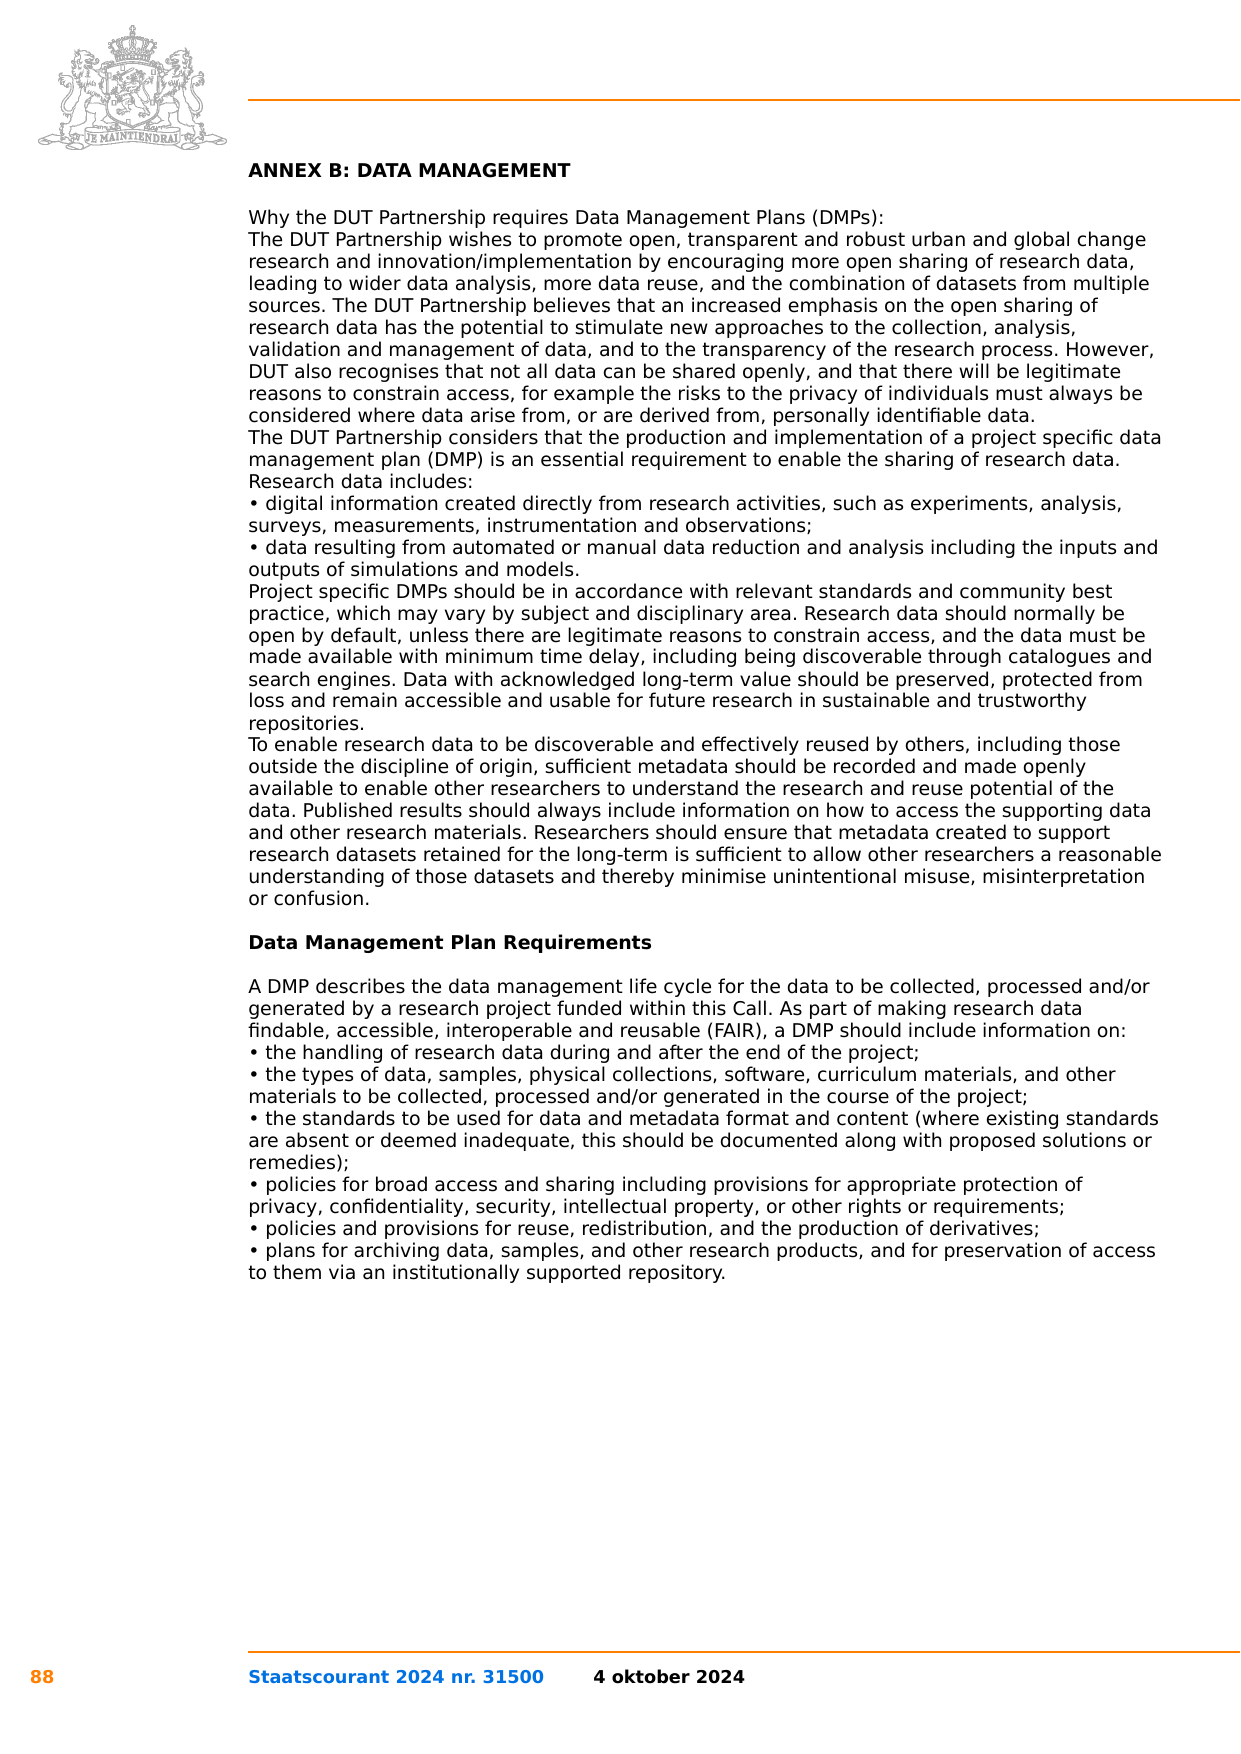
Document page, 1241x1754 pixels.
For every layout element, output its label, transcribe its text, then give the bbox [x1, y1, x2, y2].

text Why the DUT Partnership requires Data Management Plans (DMPs): [248, 207, 1163, 229]
text • policies and provisions for reuse, redistribution, and the production of derivatives; [248, 1218, 1163, 1240]
picture [38, 25, 227, 150]
text To enable research data to be discoverable and effectively reused by others, including those outside the discipline of origin, sufficient metadata should be recorded and made openly available to enable other researchers to understand the research and reuse potential of the data. Published results should always include information on how to access the supporting data and other research materials. Researchers should ensure that metadata created to support research datasets retained for the long-term is sufficient to allow other researchers a reasonable understanding of those datasets and thereby minimise unintentional misuse, misinterpretation or confusion. [248, 734, 1163, 910]
text Project specific DMPs should be in accordance with relevant standards and community best practice, which may vary by subject and disciplinary area. Research data should normally be open by default, unless there are legitimate reasons to constrain access, and the data must be made available with minimum time delay, including being discoverable through catalogues and search engines. Data with acknowledged long-term value should be preserved, protected from loss and remain accessible and usable for future research in sustainable and trustworthy repositories. [248, 581, 1163, 734]
text • the handling of research data during and after the end of the project; [248, 1042, 1163, 1064]
text • digital information created directly from research activities, such as experiments, analysis, surveys, measurements, instrumentation and observations; [248, 493, 1163, 537]
text • policies for broad access and sharing including provisions for appropriate protection of privacy, confidentiality, security, intellectual property, or other rights or requirements; [248, 1174, 1163, 1218]
subtitle Data Management Plan Requirements [248, 932, 1163, 954]
text The DUT Partnership wishes to promote open, transparent and robust urban and global change research and innovation/implementation by encouraging more open sharing of research data, leading to wider data analysis, more data reuse, and the combination of datasets from multiple sources. The DUT Partnership believes that an increased emphasis on the open sharing of research data has the potential to stimulate new approaches to the collection, analysis, validation and management of data, and to the transparency of the research process. However, DUT also recognises that not all data can be shared openly, and that there will be legitimate reasons to constrain access, for example the risks to the privacy of individuals must always be considered where data arise from, or are derived from, personally identifiable data. [248, 229, 1163, 427]
text The DUT Partnership considers that the production and implementation of a project specific data management plan (DMP) is an essential requirement to enable the sharing of research data. Research data includes: [248, 427, 1163, 493]
text A DMP describes the data management life cycle for the data to be collected, processed and/or generated by a research project funded within this Call. As part of making research data findable, accessible, interoperable and reusable (FAIR), a DMP should include information on: [248, 976, 1163, 1042]
text • the types of data, samples, physical collections, software, curriculum materials, and other materials to be collected, processed and/or generated in the course of the project; [248, 1064, 1163, 1108]
text • data resulting from automated or manual data reduction and analysis including the inputs and outputs of simulations and models. [248, 537, 1163, 581]
text • the standards to be used for data and metadata format and content (where existing standards are absent or deemed inadequate, this should be documented along with proposed solutions or remedies); [248, 1108, 1163, 1174]
text • plans for archiving data, samples, and other research products, and for preservation of access to them via an institutionally supported repository. [248, 1240, 1163, 1284]
subtitle ANNEX B: DATA MANAGEMENT [248, 160, 1163, 182]
